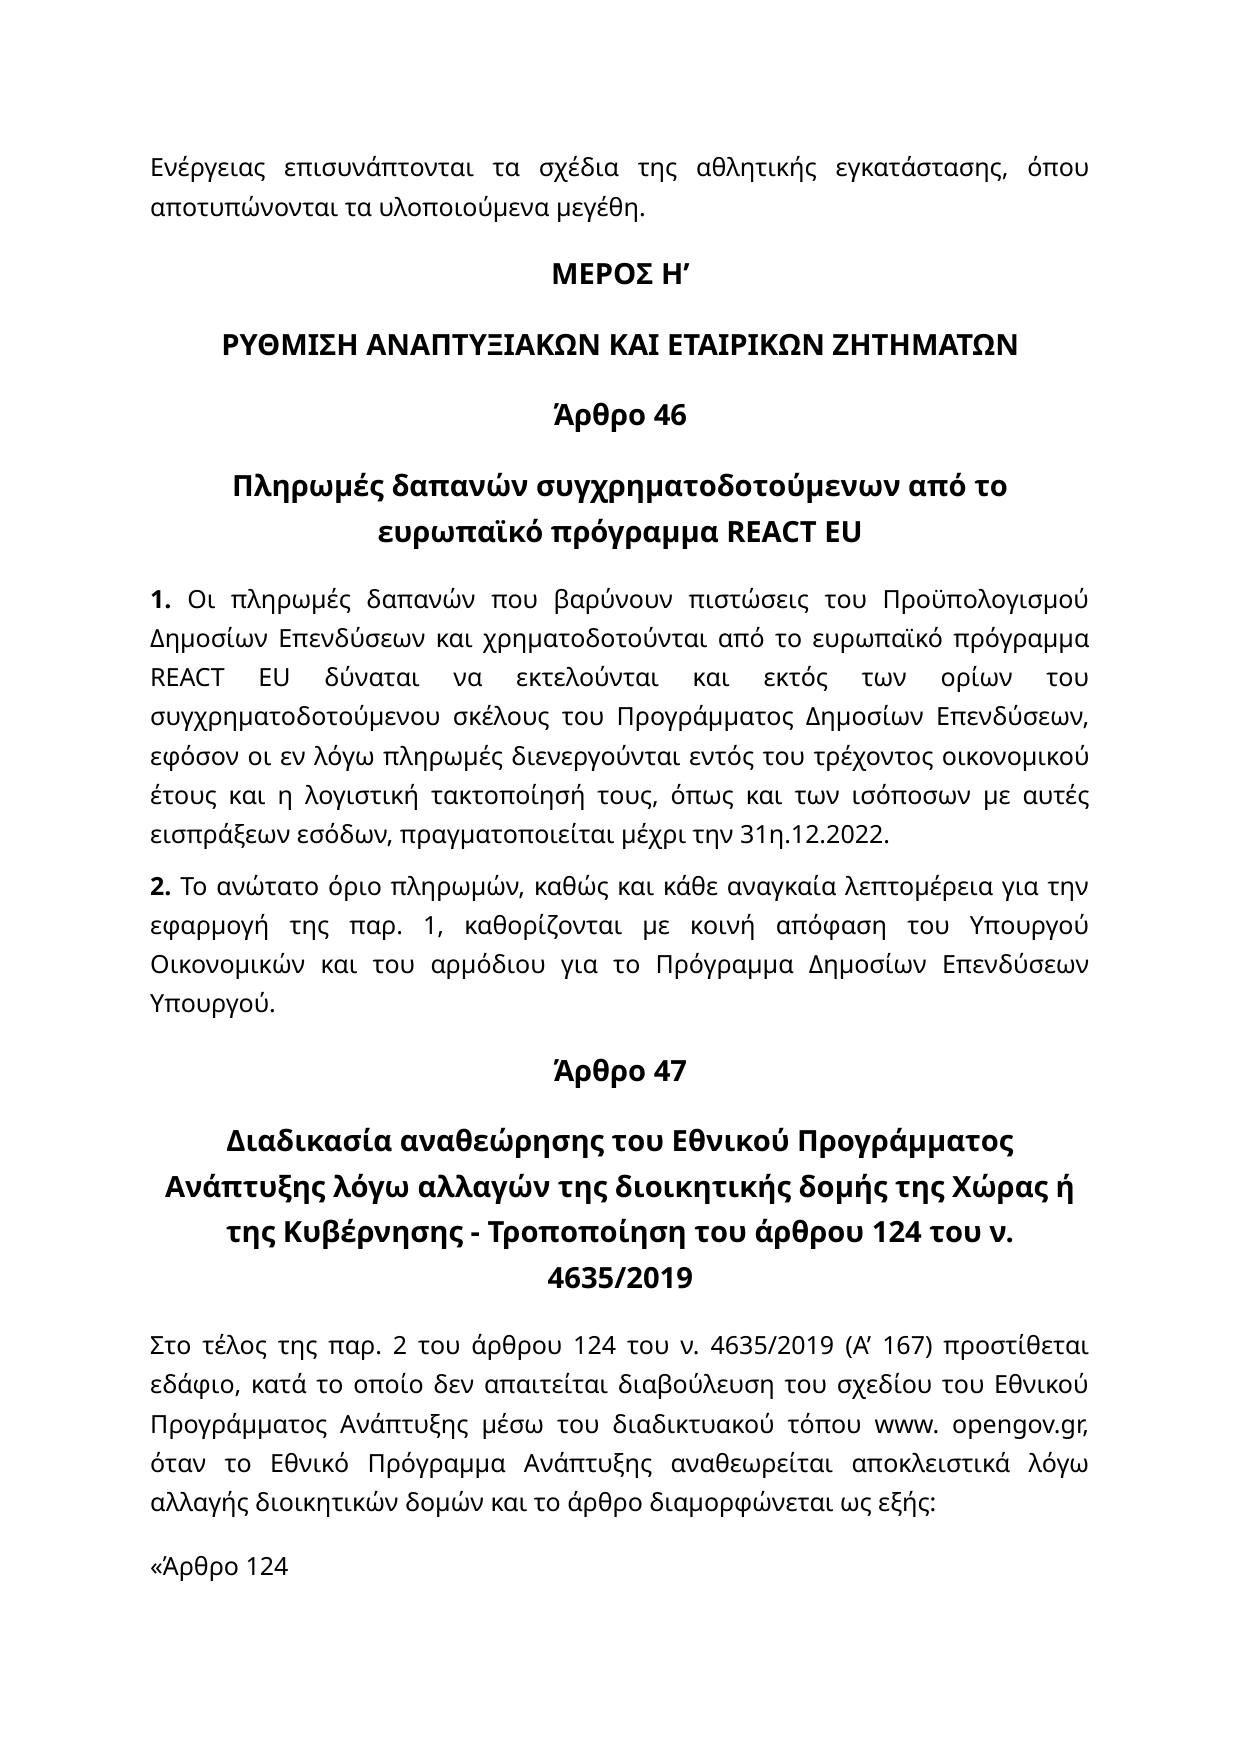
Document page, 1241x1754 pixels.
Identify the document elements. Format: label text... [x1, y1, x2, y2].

text 1. Οι πληρωμές δαπανών που βαρύνουν πιστώσεις του Προϋπολογισμού Δημοσίων Επενδύσεων και χρηματοδοτούνται από το ευρωπαϊκό πρόγραμμα REACT EU δύναται να εκτελούνται και εκτός των ορίων του συγχρηματοδοτούμενου σκέλους του Προγράμματος Δημοσίων Επενδύσεων, εφόσον οι εν λόγω πληρωμές διενεργούνται εντός του τρέχοντος οικονομικού έτους και η λογιστική τακτοποίησή τους, όπως και των ισόποσων με αυτές εισπράξεων εσόδων, πραγματοποιείται μέχρι την 31η.12.2022. [150, 581, 1090, 851]
subtitle Άρθρο 47 [150, 1050, 1090, 1089]
text Στο τέλος της παρ. 2 του άρθρου 124 του ν. 4635/2019 (Α’ 167) προστίθεται εδάφιο, κατά το οποίο δεν απαιτείται διαβούλευση του σχεδίου του Εθνικού Προγράμματος Ανάπτυξης μέσω του διαδικτυακού τόπου www. opengov.gr, όταν το Εθνικό Πρόγραμμα Ανάπτυξης αναθεωρείται αποκλειστικά λόγω αλλαγής διοικητικών δομών και το άρθρο διαμορφώνεται ως εξής: [150, 1328, 1090, 1519]
text Ενέργειας επισυνάπτονται τα σχέδια της αθλητικής εγκατάστασης, όπου αποτυπώνονται τα υλοποιούμενα μεγέθη. [150, 150, 1090, 223]
text 2. Το ανώτατο όριο πληρωμών, καθώς και κάθε αναγκαία λεπτομέρεια για την εφαρμογή της παρ. 1, καθορίζονται με κοινή απόφαση του Υπουργού Οικονομικών και του αρμόδιου για το Πρόγραμμα Δημοσίων Επενδύσεων Υπουργού. [150, 868, 1090, 1020]
subtitle Άρθρο 46 [150, 394, 1090, 434]
subtitle ΡΥΘΜΙΣΗ ΑΝΑΠΤΥΞΙΑΚΩΝ ΚΑΙ ΕΤΑΙΡΙΚΩΝ ΖΗΤΗΜΑΤΩΝ [150, 324, 1090, 364]
text «Άρθρο 124 [150, 1549, 1090, 1583]
subtitle Πληρωμές δαπανών συγχρηματοδοτούμενων από το ευρωπαϊκό πρόγραμμα REACT EU [150, 465, 1090, 551]
subtitle Διαδικασία αναθεώρησης του Εθνικού Προγράμματος Ανάπτυξης λόγω αλλαγών της διοικητικής δομής της Χώρας ή της Κυβέρνησης - Τροποποίηση του άρθρου 124 του ν. 4635/2019 [150, 1120, 1090, 1297]
subtitle ΜΕΡΟΣ Η’ [150, 253, 1090, 293]
